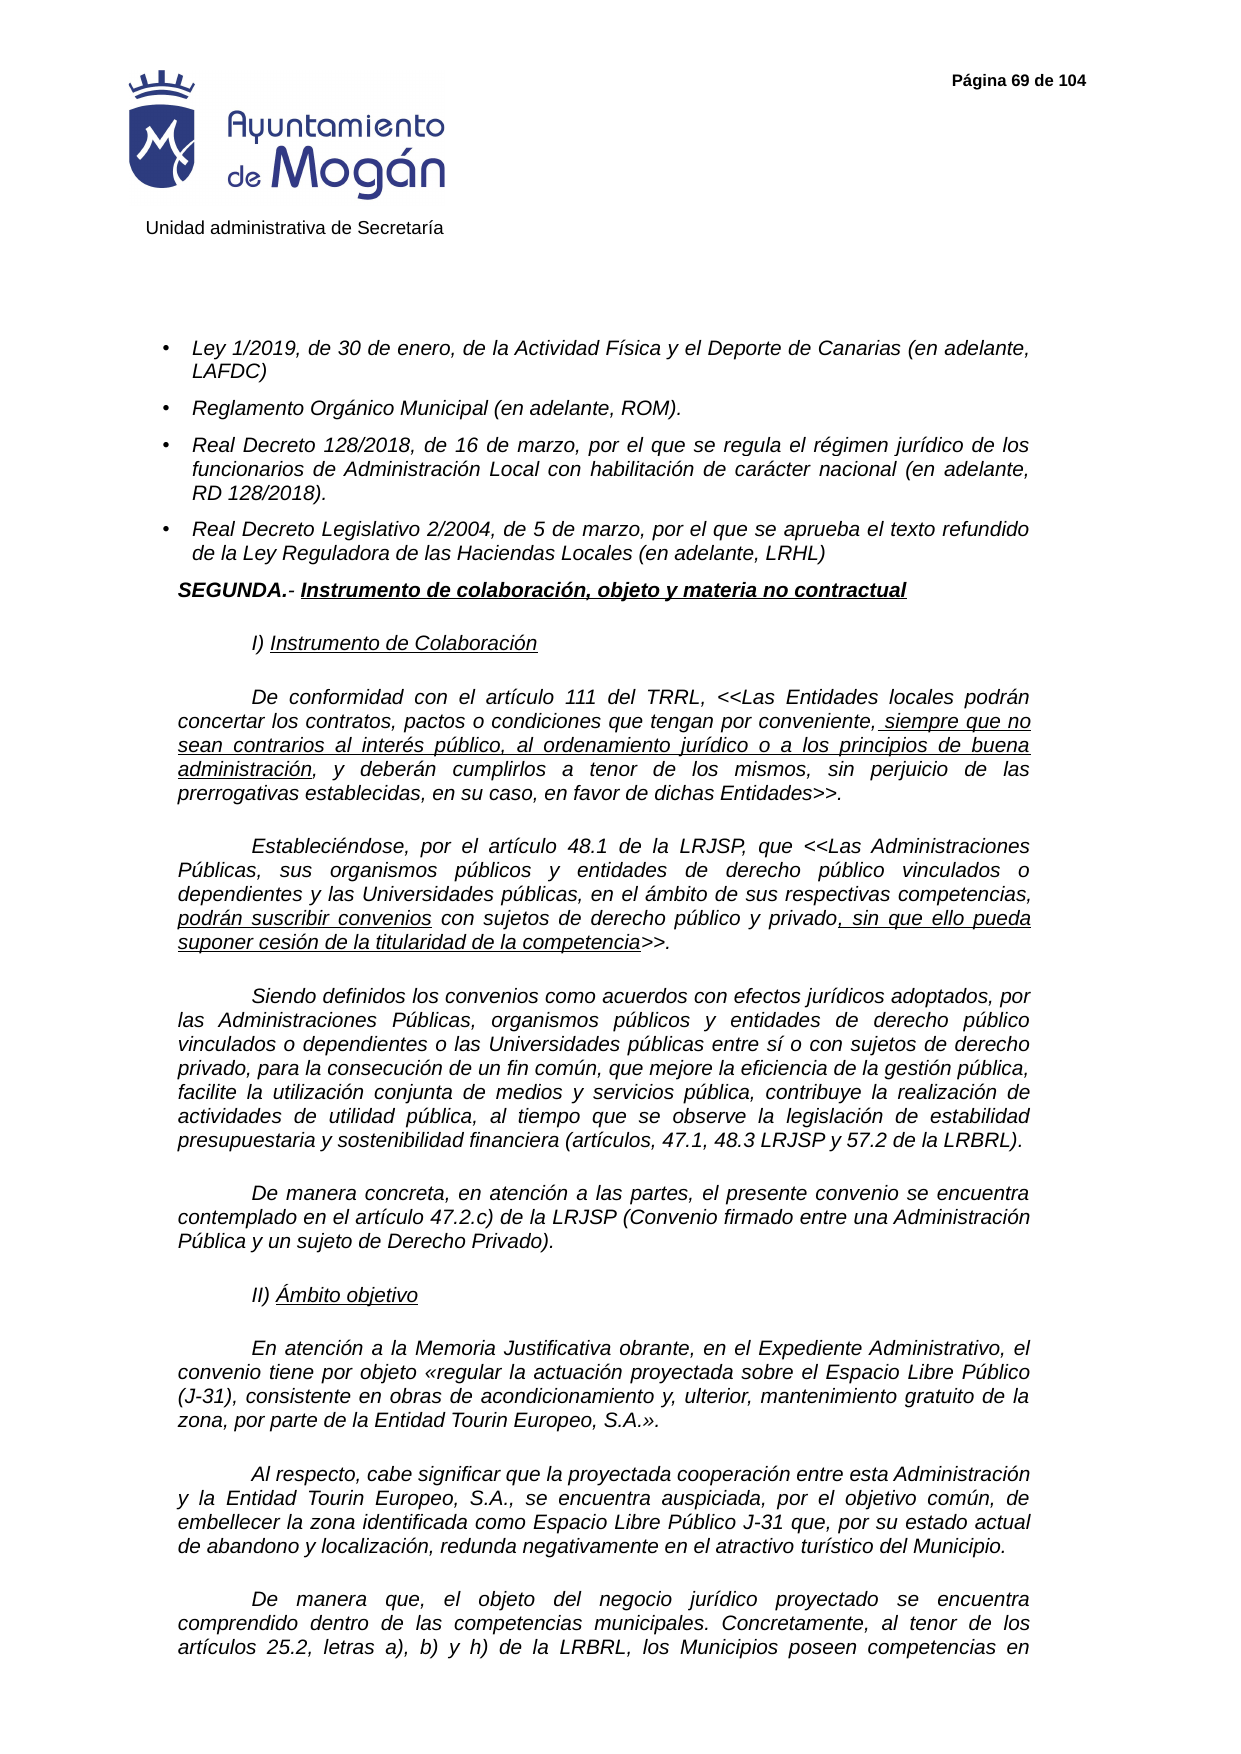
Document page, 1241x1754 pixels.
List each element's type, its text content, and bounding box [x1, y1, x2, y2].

text SEGUNDA.- Instrumento de colaboración, objeto y materia no contractual [178, 577, 1033, 601]
list Real Decreto 128/2018, de 16 de marzo, por el que se regula el régimen jurídico de los funcionarios de Administración Local con habilitación de carácter nacional (en adelante, RD 128/2018). [162, 432, 1033, 504]
list Ley 1/2019, de 30 de enero, de la Actividad Física y el Deporte de Canarias (en adelante, LAFDC) [162, 335, 1033, 383]
text De manera concreta, en atención a las partes, el presente convenio se encuentra contemplado en el artículo 47.2.c) de la LRJSP (Convenio firmado entre una Administración Pública y un sujeto de Derecho Privado). [178, 1181, 1033, 1253]
text Estableciéndose, por el artículo 48.1 de la LRJSP, que <<Las Administraciones Públicas, sus organismos públicos y entidades de derecho público vinculados o dependientes y las Universidades públicas, en el ámbito de sus respectivas competencias, podrán suscribir convenios con sujetos de derecho público y privado, sin que ello pueda suponer cesión de la titularidad de la competencia>>. [178, 834, 1033, 954]
text De manera que, el objeto del negocio jurídico proyectado se encuentra comprendido dentro de las competencias municipales. Concretamente, al tenor de los artículos 25.2, letras a), b) y h) de la LRBRL, los Municipios poseen competencias en [178, 1587, 1033, 1659]
text En atención a la Memoria Justificativa obrante, en el Expediente Administrativo, el convenio tiene por objeto «regular la actuación proyectada sobre el Espacio Libre Público (J-31), consistente en obras de acondicionamiento y, ulterior, mantenimiento gratuito de la zona, por parte de la Entidad Tourin Europeo, S.A.». [178, 1336, 1033, 1432]
text I) Instrumento de Colaboración [178, 631, 1033, 655]
picture [128, 70, 445, 206]
text Al respecto, cabe significar que la proyectada cooperación entre esta Administración y la Entidad Tourin Europeo, S.A., se encuentra auspiciada, por el objetivo común, de embellecer la zona identificada como Espacio Libre Público J-31 que, por su estado actual de abandono y localización, redunda negativamente en el atractivo turístico del Municipio. [178, 1462, 1033, 1558]
list Reglamento Orgánico Municipal (en adelante, ROM). [162, 396, 1033, 420]
list Real Decreto Legislativo 2/2004, de 5 de marzo, por el que se aprueba el texto refundido de la Ley Reguladora de las Haciendas Locales (en adelante, LRHL) [162, 517, 1033, 565]
text De conformidad con el artículo 111 del TRRL, <<Las Entidades locales podrán concertar los contratos, pactos o condiciones que tengan por conveniente, siempre que no sean contrarios al interés público, al ordenamiento jurídico o a los principios de buena administración, y deberán cumplirlos a tenor de los mismos, sin perjuicio de las prerrogativas establecidas, en su caso, en favor de dichas Entidades>>. [178, 685, 1033, 804]
text II) Ámbito objetivo [178, 1283, 1033, 1307]
text Siendo definidos los convenios como acuerdos con efectos jurídicos adoptados, por las Administraciones Públicas, organismos públicos y entidades de derecho público vinculados o dependientes o las Universidades públicas entre sí o con sujetos de derecho privado, para la consecución de un fin común, que mejore la eficiencia de la gestión pública, facilite la utilización conjunta de medios y servicios pública, contribuye la realización de actividades de utilidad pública, al tiempo que se observe la legislación de estabilidad presupuestaria y sostenibilidad financiera (artículos, 47.1, 48.3 LRJSP y 57.2 de la LRBRL). [178, 984, 1033, 1151]
